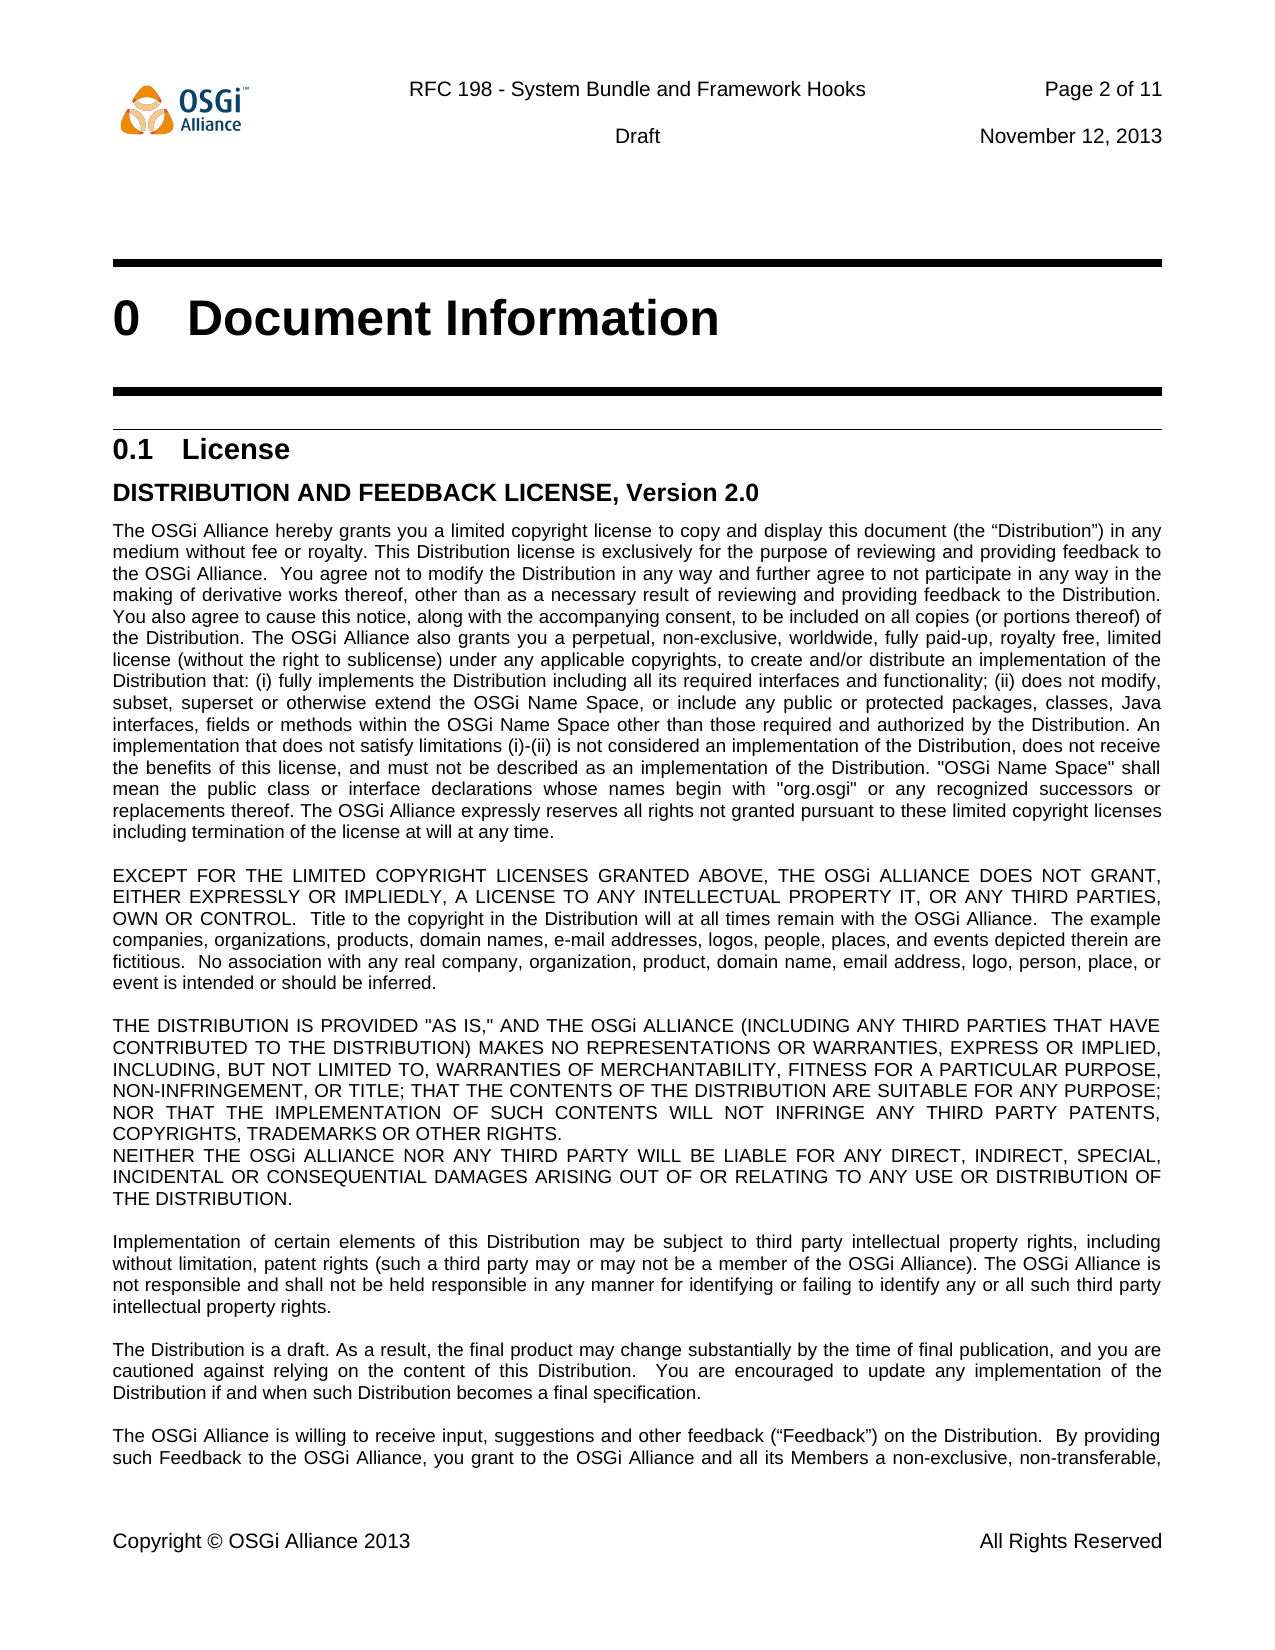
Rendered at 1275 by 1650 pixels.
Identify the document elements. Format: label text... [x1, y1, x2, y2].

text DISTRIBUTION AND FEEDBACK LICENSE, Version 2.0 [112, 478, 1162, 507]
subtitle Document Information [112, 260, 1162, 396]
text THE DISTRIBUTION IS PROVIDED "AS IS," AND THE OSGi ALLIANCE (INCLUDING ANY THIRD PARTIES THAT HAVE CONTRIBUTED TO THE DISTRIBUTION) MAKES NO REPRESENTATIONS OR WARRANTIES, EXPRESS OR IMPLIED, INCLUDING, BUT NOT LIMITED TO, WARRANTIES OF MERCHANTABILITY, FITNESS FOR A PARTICULAR PURPOSE, NON-INFRINGEMENT, OR TITLE; THAT THE CONTENTS OF THE DISTRIBUTION ARE SUITABLE FOR ANY PURPOSE; NOR THAT THE IMPLEMENTATION OF SUCH CONTENTS WILL NOT INFRINGE ANY THIRD PARTY PATENTS, COPYRIGHTS, TRADEMARKS OR OTHER RIGHTS. [112, 1015, 1162, 1145]
text The Distribution is a draft. As a result, the final product may change substantially by the time of final publication, and you are cautioned against relying on the content of this Distribution. You are encouraged to update any implementation of the Distribution if and when such Distribution becomes a final specification. [112, 1339, 1162, 1403]
picture [113, 78, 257, 142]
text The OSGi Alliance is willing to receive input, suggestions and other feedback (“Feedback”) on the Distribution. By providing such Feedback to the OSGi Alliance, you grant to the OSGi Alliance and all its Members a non-exclusive, non-transferable, [112, 1425, 1162, 1468]
text Implementation of certain elements of this Distribution may be subject to third party intellectual property rights, including without limitation, patent rights (such a third party may or may not be a member of the OSGi Alliance). The OSGi Alliance is not responsible and shall not be held responsible in any manner for identifying or failing to identify any or all such third party intellectual property rights. [112, 1231, 1162, 1317]
text NEITHER THE OSGi ALLIANCE NOR ANY THIRD PARTY WILL BE LIABLE FOR ANY DIRECT, INDIRECT, SPECIAL, INCIDENTAL OR CONSEQUENTIAL DAMAGES ARISING OUT OF OR RELATING TO ANY USE OR DISTRIBUTION OF THE DISTRIBUTION. [112, 1145, 1162, 1209]
text EXCEPT FOR THE LIMITED COPYRIGHT LICENSES GRANTED ABOVE, THE OSGi ALLIANCE DOES NOT GRANT, EITHER EXPRESSLY OR IMPLIEDLY, A LICENSE TO ANY INTELLECTUAL PROPERTY IT, OR ANY THIRD PARTIES, OWN OR CONTROL. Title to the copyright in the Distribution will at all times remain with the OSGi Alliance. The example companies, organizations, products, domain names, e-mail addresses, logos, people, places, and events depicted therein are fictitious. No association with any real company, organization, product, domain name, email address, logo, person, place, or event is intended or should be inferred. [112, 864, 1162, 994]
subtitle License [112, 430, 1162, 466]
text The OSGi Alliance hereby grants you a limited copyright license to copy and display this document (the “Distribution”) in any medium without fee or royalty. This Distribution license is exclusively for the purpose of reviewing and providing feedback to the OSGi Alliance. You agree not to modify the Distribution in any way and further agree to not participate in any way in the making of derivative works thereof, other than as a necessary result of reviewing and providing feedback to the Distribution. You also agree to cause this notice, along with the accompanying consent, to be included on all copies (or portions thereof) of the Distribution. The OSGi Alliance also grants you a perpetual, non-exclusive, worldwide, fully paid-up, royalty free, limited license (without the right to sublicense) under any applicable copyrights, to create and/or distribute an implementation of the Distribution that: (i) fully implements the Distribution including all its required interfaces and functionality; (ii) does not modify, subset, superset or otherwise extend the OSGi Name Space, or include any public or protected packages, classes, Java interfaces, fields or methods within the OSGi Name Space other than those required and authorized by the Distribution. An implementation that does not satisfy limitations (i)-(ii) is not considered an implementation of the Distribution, does not receive the benefits of this license, and must not be described as an implementation of the Distribution. "OSGi Name Space" shall mean the public class or interface declarations whose names begin with "org.osgi" or any recognized successors or replacements thereof. The OSGi Alliance expressly reserves all rights not granted pursuant to these limited copyright licenses including termination of the license at will at any time. [112, 519, 1162, 843]
